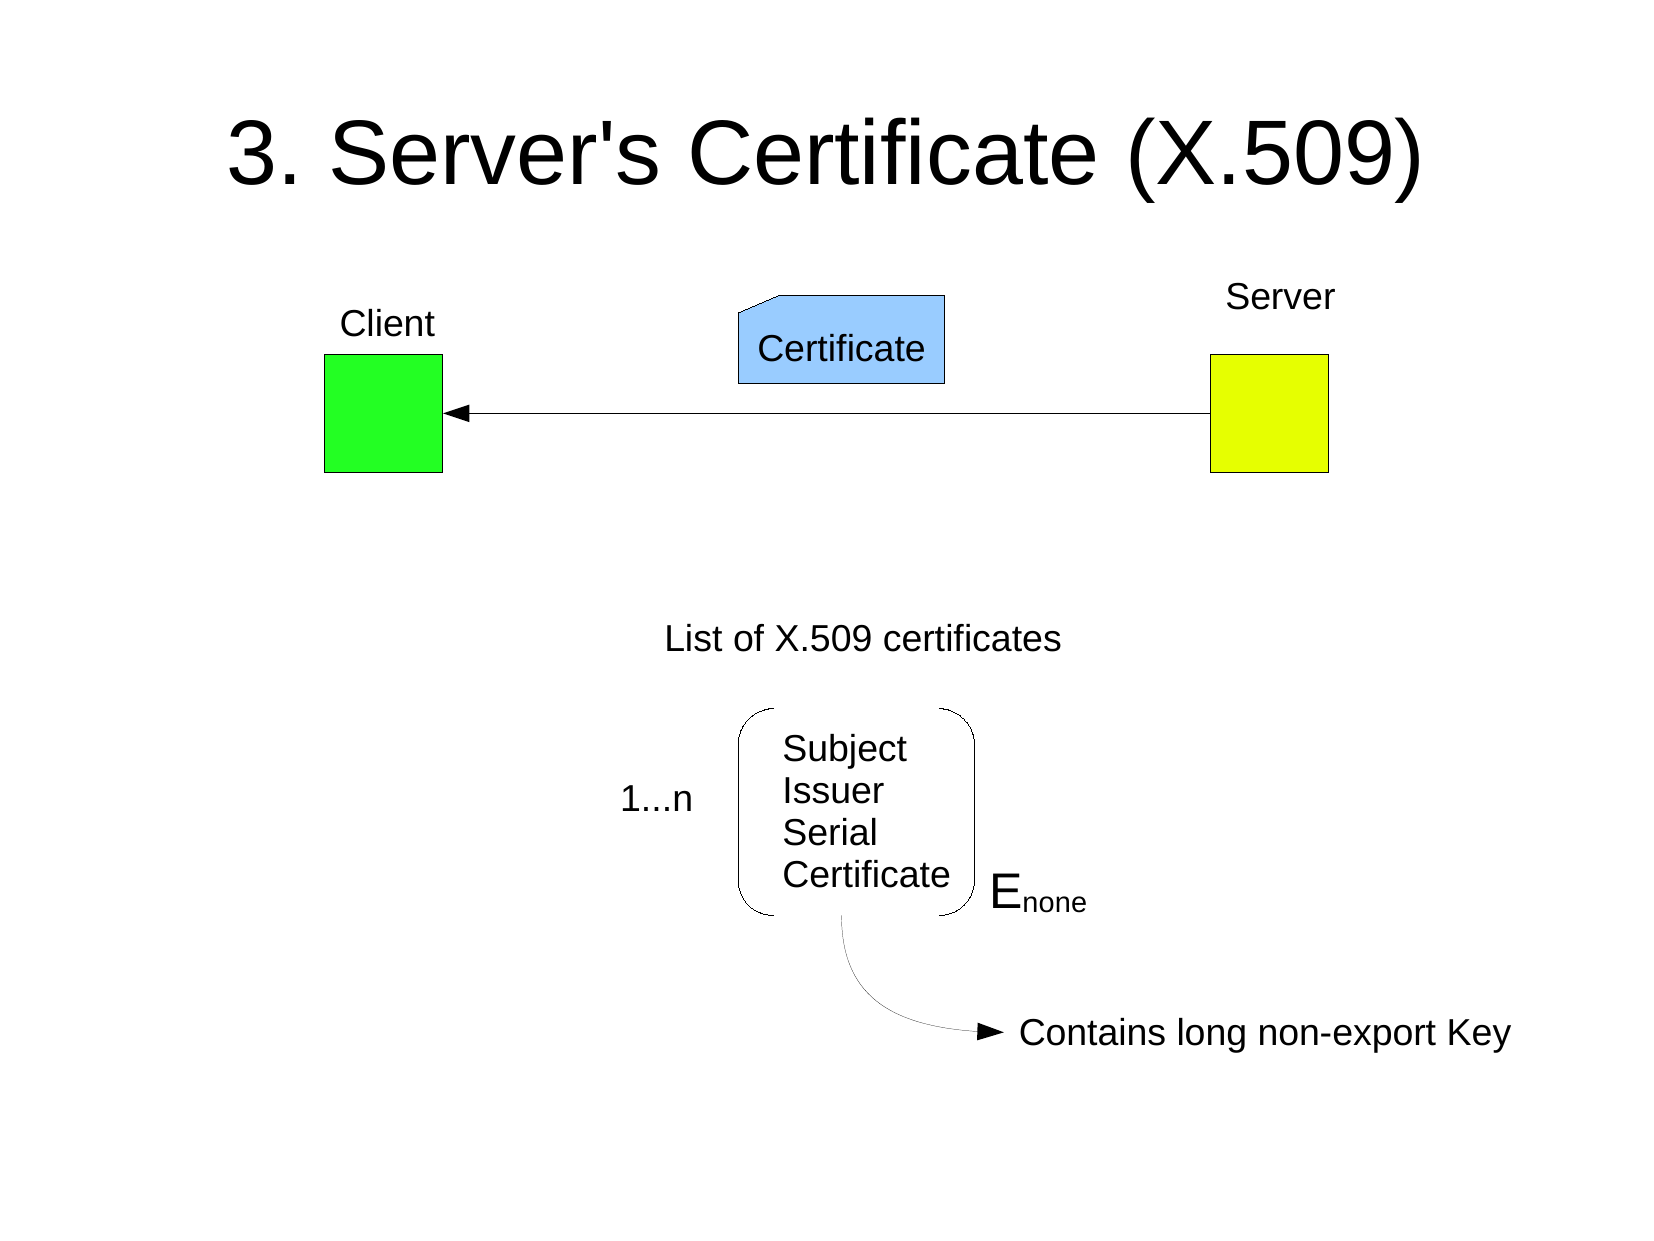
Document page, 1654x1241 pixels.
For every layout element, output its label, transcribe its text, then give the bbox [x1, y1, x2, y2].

text_box Enone [974, 856, 1100, 944]
text_box [324, 354, 443, 473]
text_box Client [324, 295, 449, 353]
text_box Subject Issuer Serial Certificate [767, 720, 1034, 903]
text_box [1210, 354, 1329, 473]
text_box List of X.509 certificates [649, 609, 1123, 680]
title 3. Server's Certificate (X.509) [82, 49, 1571, 257]
text_box Certificate [738, 295, 945, 384]
text_box Contains long non-export Key [1003, 1003, 1520, 1061]
text_box 1...n [605, 769, 707, 827]
text_box Server [1210, 267, 1359, 325]
